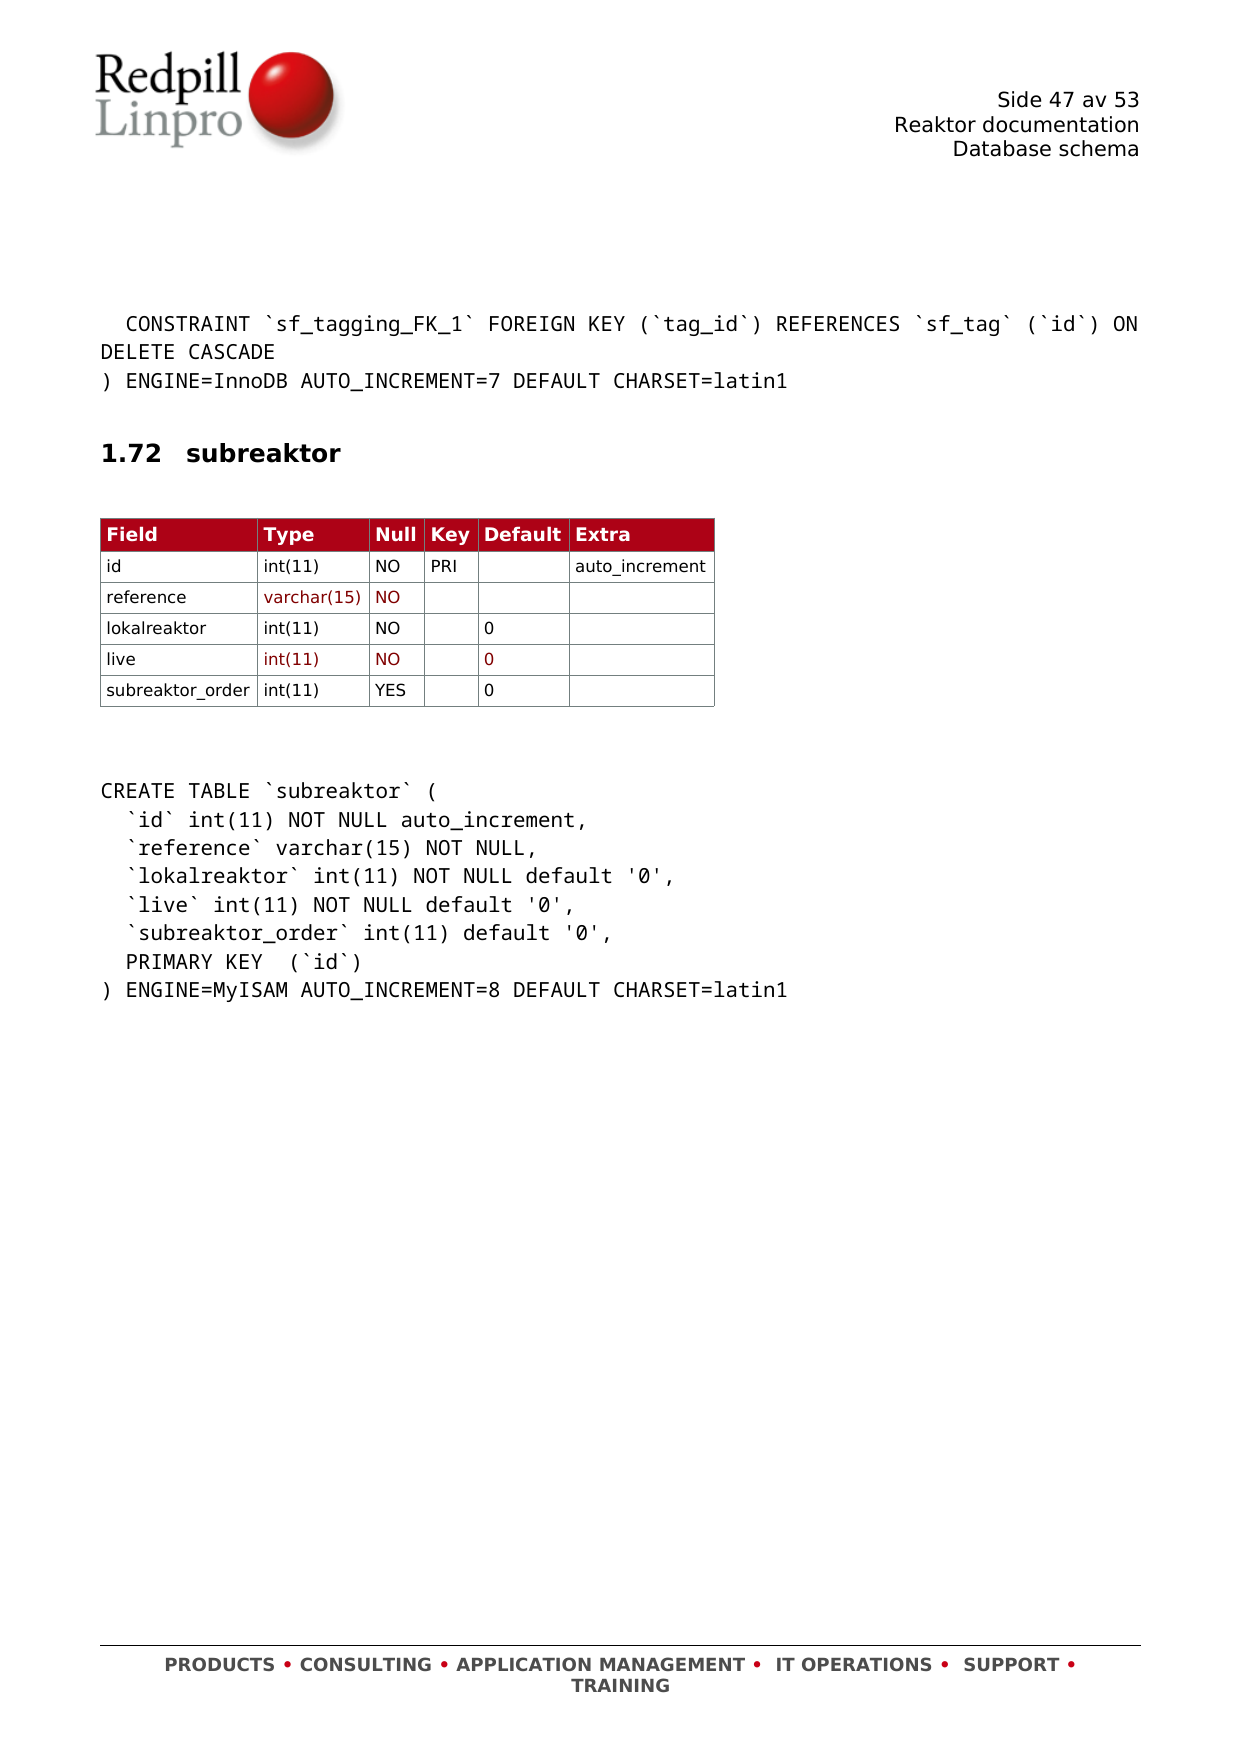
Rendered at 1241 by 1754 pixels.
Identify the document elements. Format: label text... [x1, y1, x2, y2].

table_cell id [101, 552, 257, 582]
table_cell [570, 583, 714, 613]
table_cell int(11) [258, 614, 369, 644]
text `live` int(11) NOT NULL default '0', [100, 890, 1140, 918]
text `lokalreaktor` int(11) NOT NULL default '0', [100, 862, 1140, 890]
table_header Null [370, 519, 424, 551]
table_cell 0 [479, 614, 569, 644]
table_cell auto_increment [570, 552, 714, 582]
table_cell 0 [479, 676, 569, 706]
table_cell [479, 552, 569, 582]
table_cell [570, 645, 714, 675]
table_cell int(11) [258, 645, 369, 675]
table_cell NO [370, 614, 424, 644]
table_cell [425, 583, 478, 613]
table_cell [570, 676, 714, 706]
text CONSTRAINT `sf_tagging_FK_1` FOREIGN KEY (`tag_id`) REFERENCES `sf_tag` (`id`) ON DELETE CASCADE [100, 309, 1140, 366]
text CREATE TABLE `subreaktor` ( [100, 776, 1140, 805]
text `id` int(11) NOT NULL auto_increment, [100, 805, 1140, 833]
text `reference` varchar(15) NOT NULL, [100, 833, 1140, 862]
text ) ENGINE=InnoDB AUTO_INCREMENT=7 DEFAULT CHARSET=latin1 [100, 366, 1140, 394]
table_cell [425, 645, 478, 675]
table_cell NO [370, 552, 424, 582]
table_cell NO [370, 645, 424, 675]
table_cell PRI [425, 552, 478, 582]
table_cell varchar(15) [258, 583, 369, 613]
table_cell [425, 676, 478, 706]
table_cell live [101, 645, 257, 675]
table_cell YES [370, 676, 424, 706]
table_header Field [101, 519, 257, 551]
table_cell 0 [479, 645, 569, 675]
table_cell lokalreaktor [101, 614, 257, 644]
table_header Extra [570, 519, 714, 551]
table_cell subreaktor_order [101, 676, 257, 706]
text ) ENGINE=MyISAM AUTO_INCREMENT=8 DEFAULT CHARSET=latin1 [100, 975, 1140, 1004]
text PRIMARY KEY (`id`) [100, 947, 1140, 975]
text `subreaktor_order` int(11) default '0', [100, 918, 1140, 947]
table_cell int(11) [258, 552, 369, 582]
table_header Default [479, 519, 569, 551]
table_cell [425, 614, 478, 644]
table_cell int(11) [258, 676, 369, 706]
subtitle subreaktor [100, 439, 1140, 468]
table_cell NO [370, 583, 424, 613]
table_header Type [258, 519, 369, 551]
picture [84, 38, 346, 160]
table_cell reference [101, 583, 257, 613]
table_cell [479, 583, 569, 613]
table_header Key [425, 519, 478, 551]
table_cell [570, 614, 714, 644]
